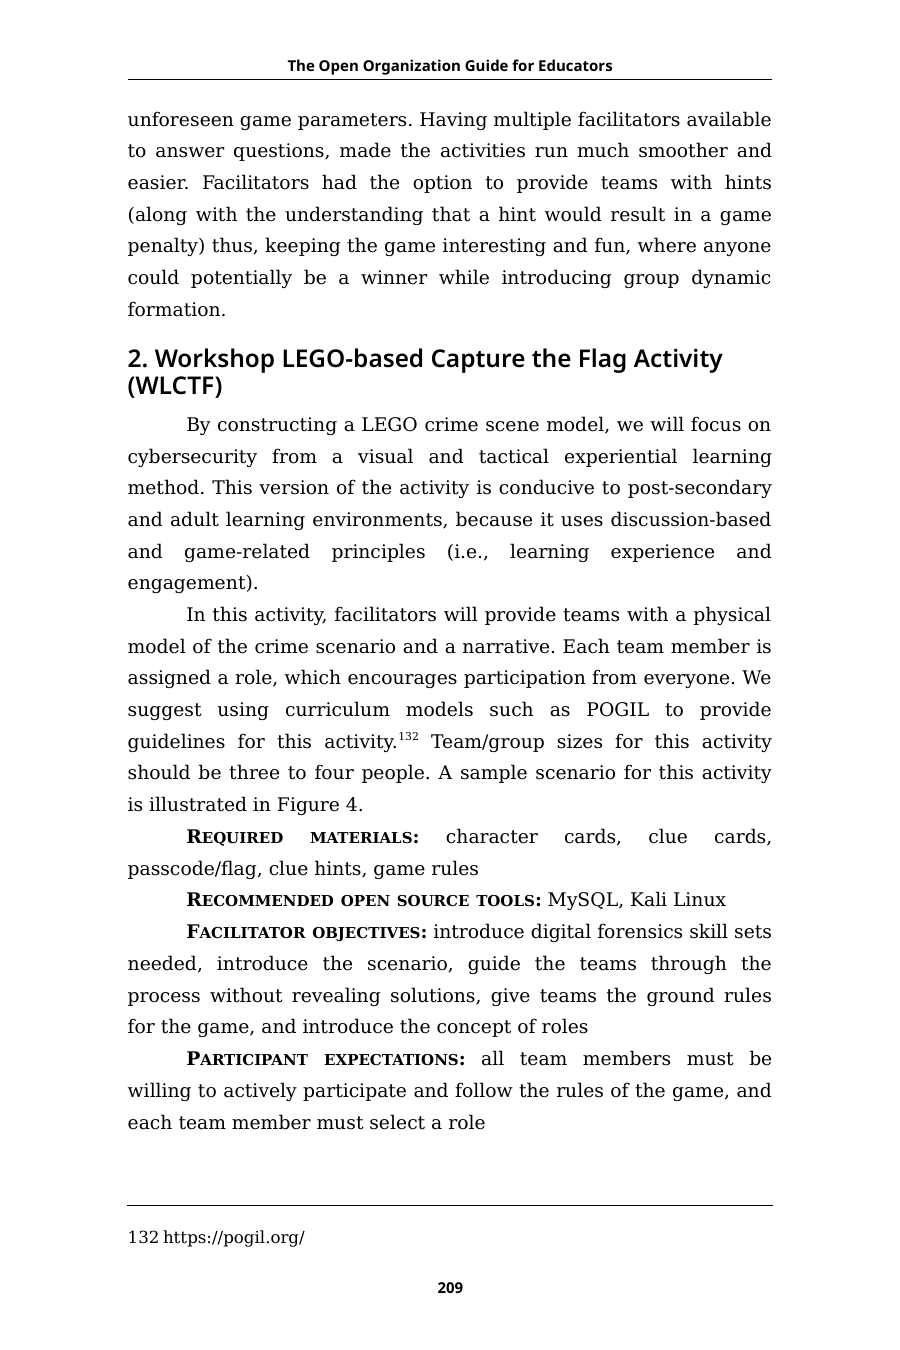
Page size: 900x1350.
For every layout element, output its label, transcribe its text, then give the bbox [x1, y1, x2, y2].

text Participant expectations: all team members must be willing to actively participate and follow the rules of the game, and each team member must select a role [127, 1048, 772, 1133]
text Required materials: character cards, clue cards, passcode/flag, clue hints, game rules [127, 826, 772, 879]
text unforeseen game parameters. Having multiple facilitators available to answer questions, made the activities run much smoother and easier. Facilitators had the option to provide teams with hints (along with the understanding that a hint would result in a game penalty) thus, keeping the game interesting and fun, where anyone could potentially be a winner while introducing group dynamic formation. [127, 109, 772, 321]
subtitle 2. Workshop LEGO-based Capture the Flag Activity (WLCTF) [127, 345, 772, 402]
text https://pogil.org/ [127, 1228, 772, 1247]
text Facilitator objectives: introduce digital forensics skill sets needed, introduce the scenario, guide the teams through the process without revealing solutions, give teams the ground rules for the game, and introduce the concept of roles [127, 921, 772, 1038]
text Recommended open source tools: MySQL, Kali Linux [127, 889, 772, 911]
text In this activity, facilitators will provide teams with a physical model of the crime scenario and a narrative. Each team member is assigned a role, which encourages participation from everyone. We suggest using curriculum models such as POGIL to provide guidelines for this activity. Team/group sizes for this activity should be three to four people. A sample scenario for this activity is illustrated in Figure 4. [127, 604, 772, 816]
text By constructing a LEGO crime scene model, we will focus on cybersecurity from a visual and tactical experiential learning method. This version of the activity is conducive to post-secondary and adult learning environments, because it uses discussion-based and game-related principles (i.e., learning experience and engagement). [127, 414, 772, 594]
